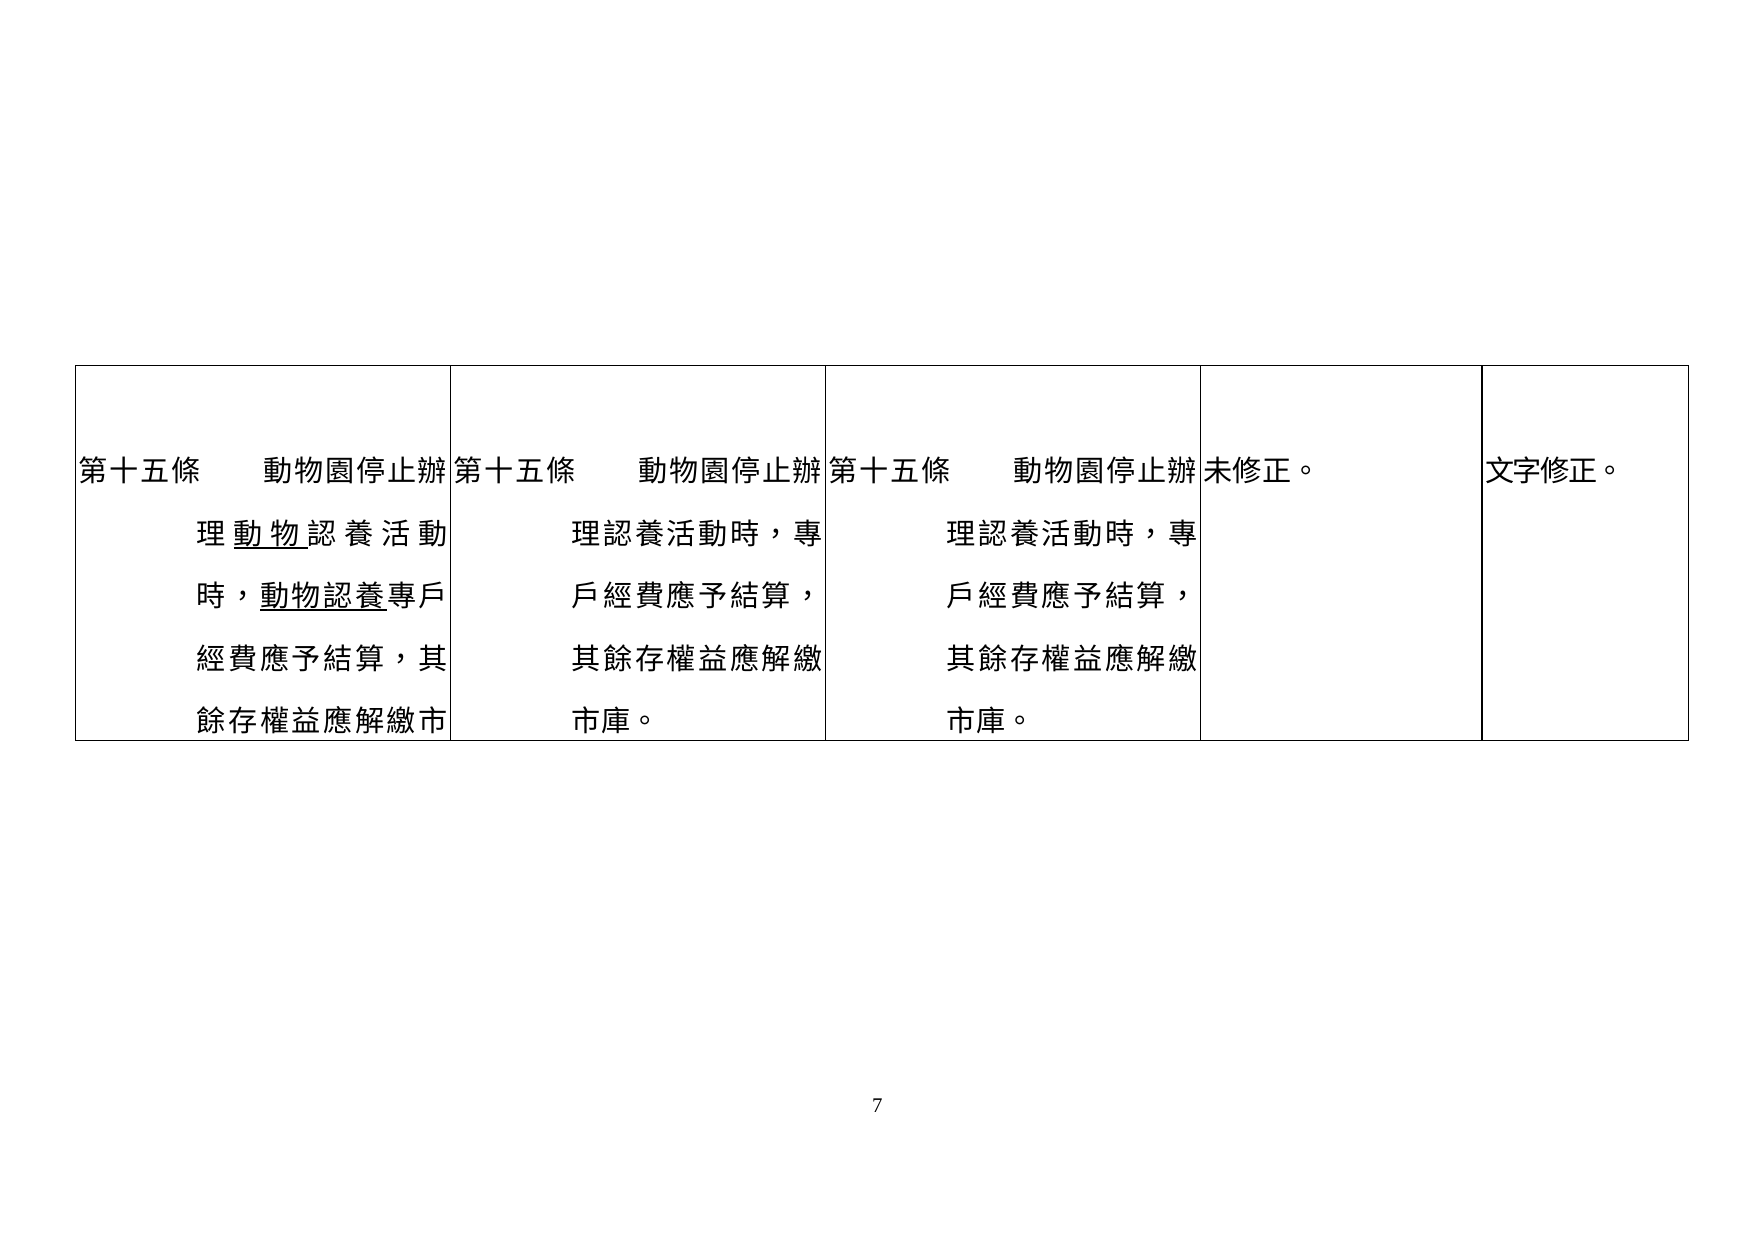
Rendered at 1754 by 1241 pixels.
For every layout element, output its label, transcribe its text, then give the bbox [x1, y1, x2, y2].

table_cell 文字修正。 [1483, 366, 1688, 740]
table_cell 未修正。 [1201, 366, 1481, 740]
table_cell 第十五條 動物園停止辦理動物認養活動時，動物認養專戶經費應予結算，其餘存權益應解繳市 [76, 366, 450, 740]
table_cell 第十五條 動物園停止辦理認養活動時，專戶經費應予結算，其餘存權益應解繳市庫。 [826, 366, 1200, 740]
table_cell 第十五條 動物園停止辦理認養活動時，專戶經費應予結算，其餘存權益應解繳市庫。 [451, 366, 825, 740]
